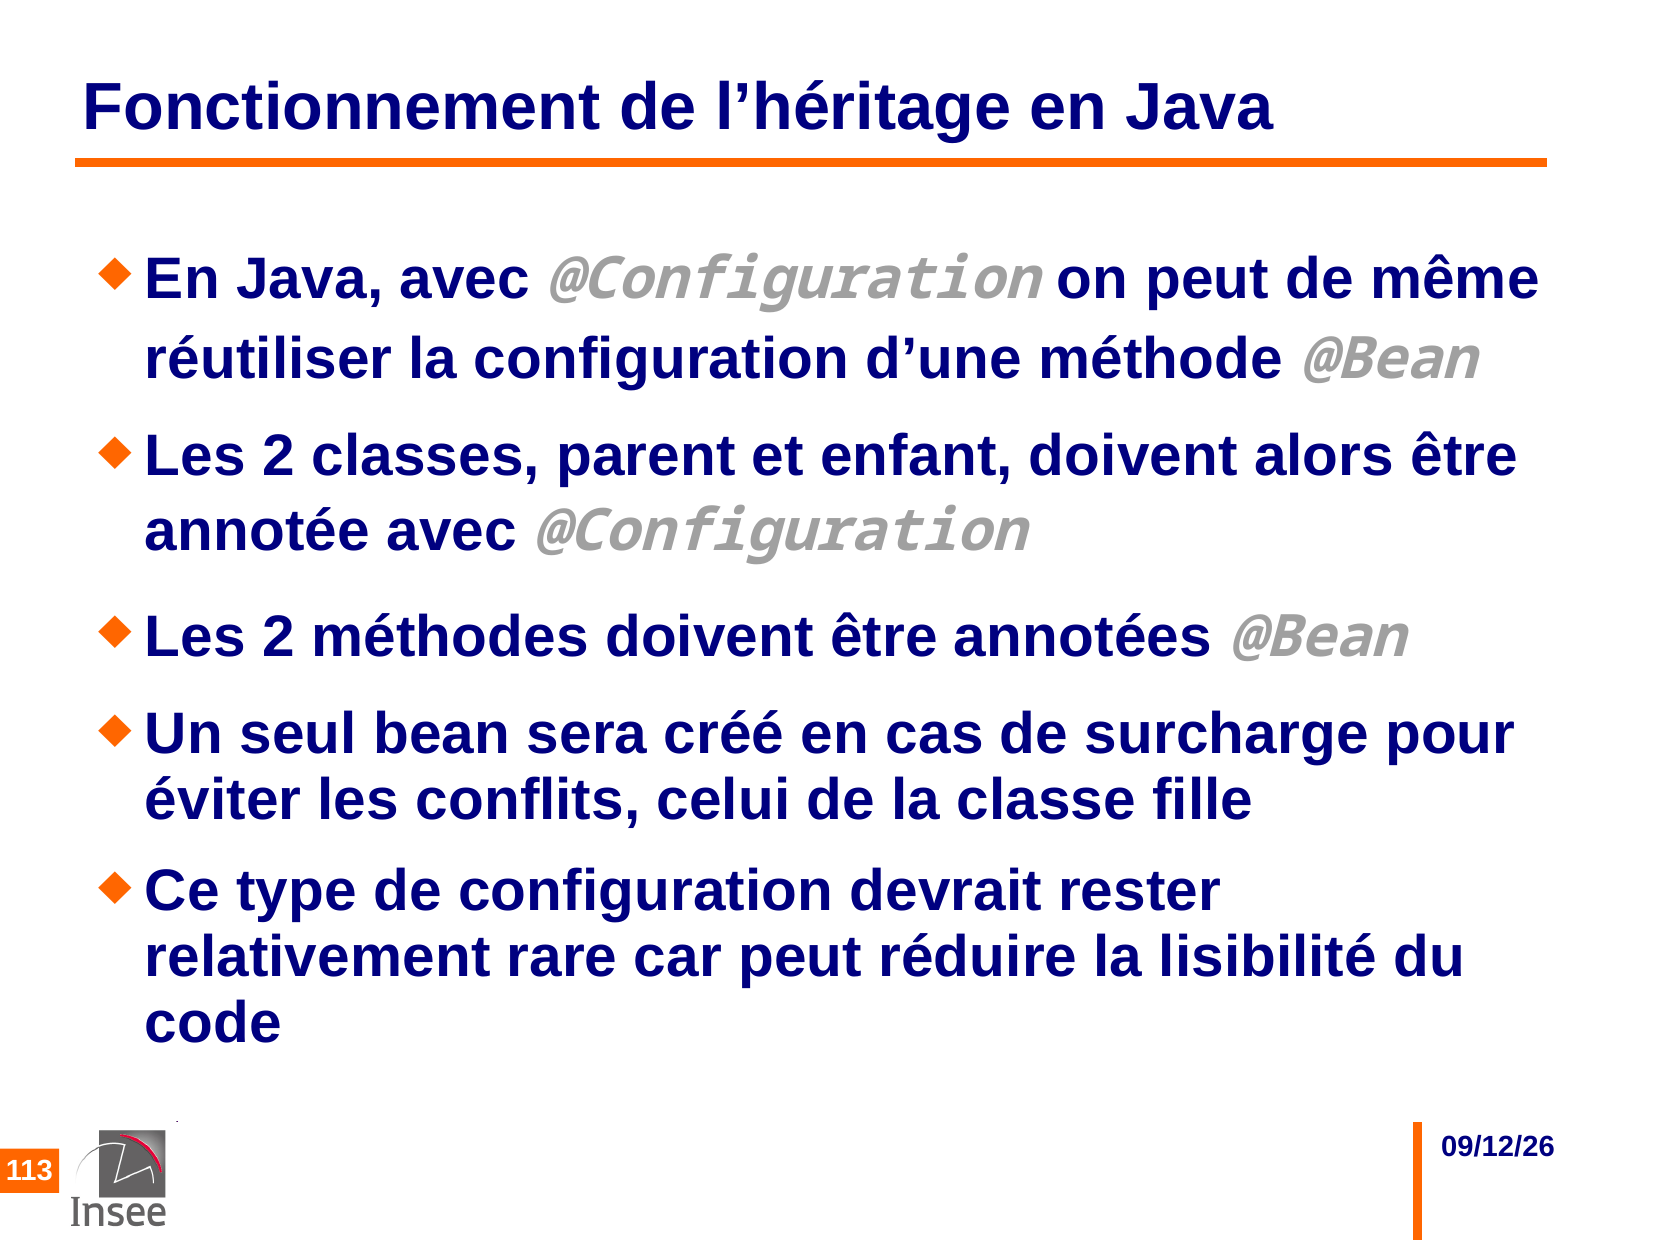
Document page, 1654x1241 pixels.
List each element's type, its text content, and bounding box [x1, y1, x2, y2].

list En Java, avec @Configuration on peut de même réutiliser la configuration d’une méthode @Bean Les 2 classes, parent et enfant, doivent alors être annotée avec @Configuration Les 2 méthodes doivent être annotées @Bean Un seul bean sera créé en cas de surcharge pour éviter les conflits, celui de la classe fille Ce type de configuration devrait rester relativement rare car peut réduire la lisibilité du code [82, 236, 1548, 1087]
title Fonctionnement de l’héritage en Java [82, 49, 1619, 163]
picture [62, 1121, 178, 1241]
